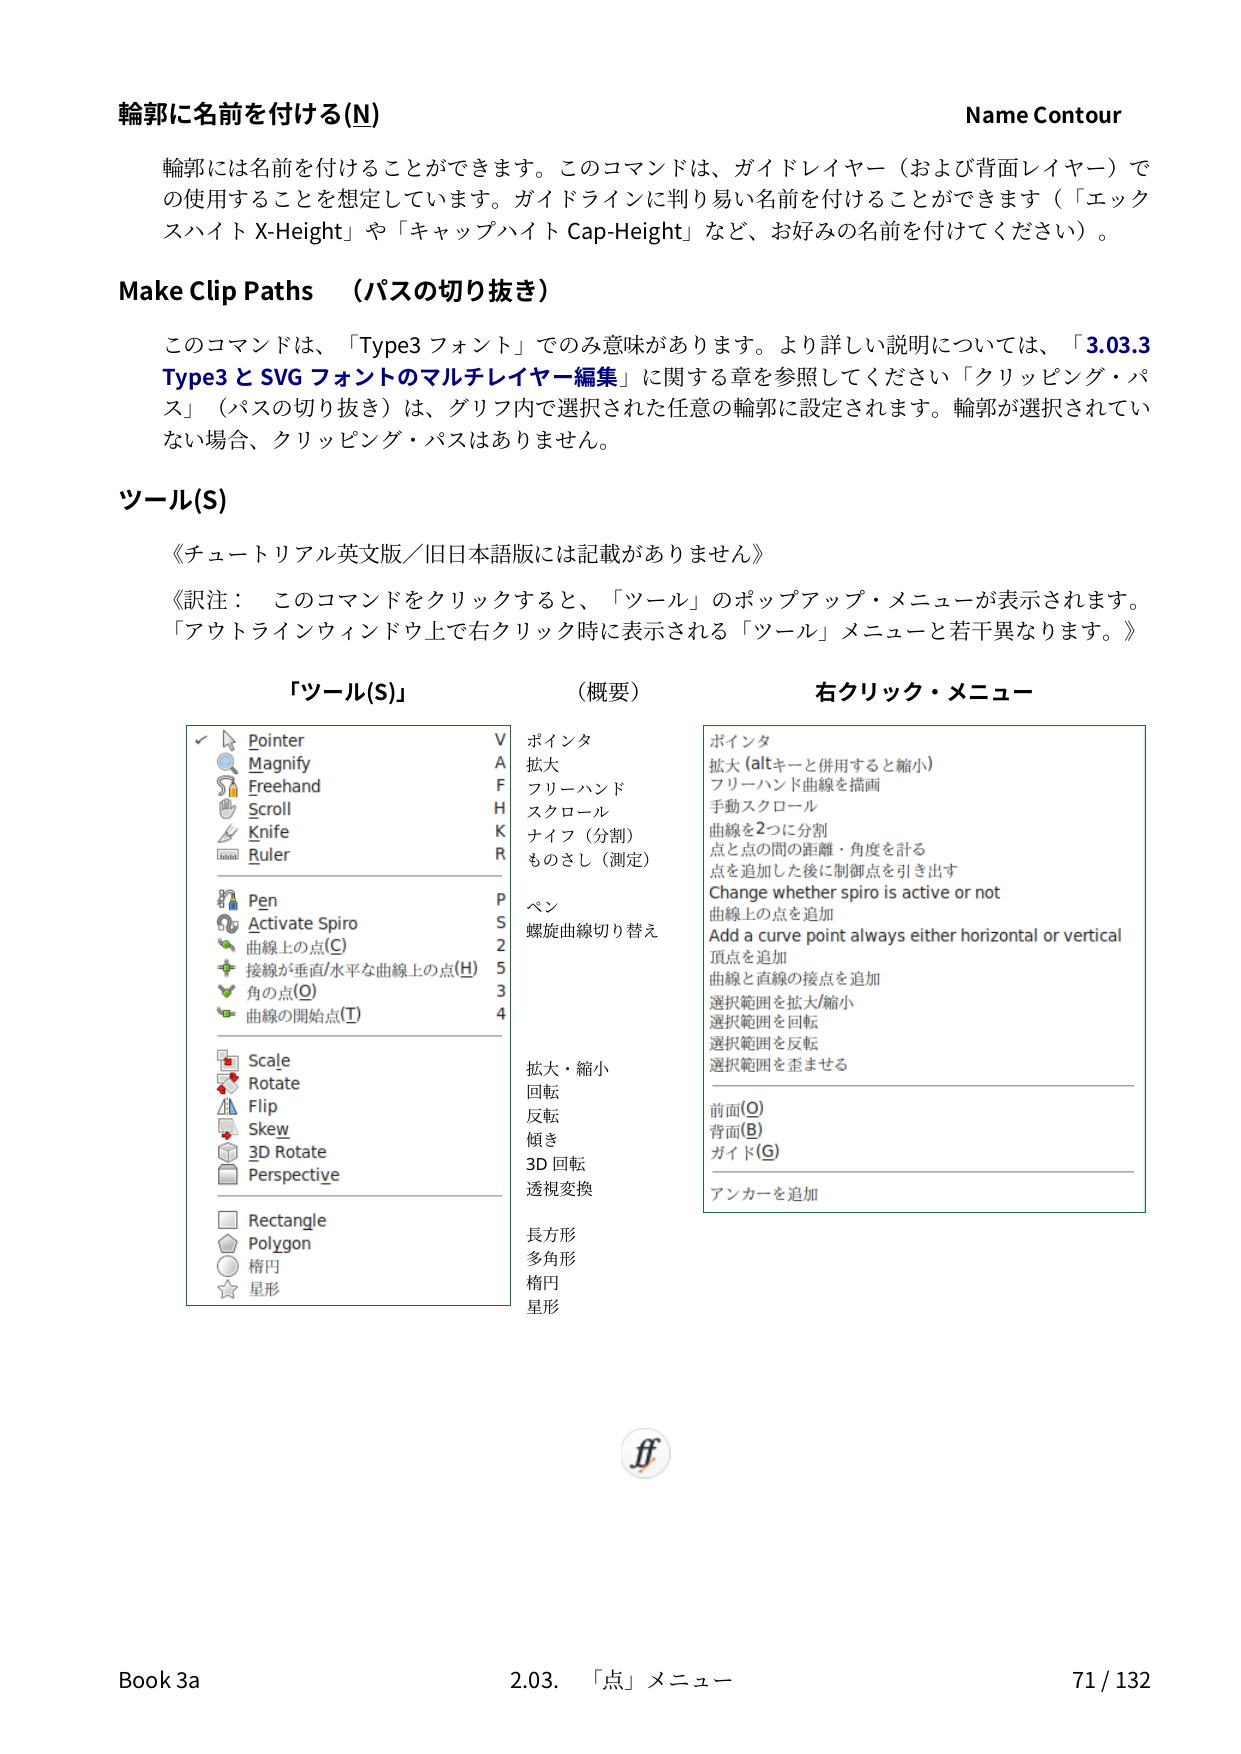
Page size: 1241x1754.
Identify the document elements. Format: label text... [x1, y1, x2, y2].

table_header （概要） [520, 666, 697, 716]
text 輪郭に名前を付ける(N) Name Contour [106, 88, 1163, 137]
table_cell [697, 716, 1152, 1327]
table_cell ポインタ 拡大 フリーハンド スクロール ナイフ（分割） ものさし（測定） ペン 螺旋曲線切り替え 拡大・縮小 回転 反転 傾き 3D 回転 透視変換 長方形 多角形 楕円 星形 [520, 716, 697, 1327]
text 《チュートリアル英文版／旧日本語版には記載がありません》 [150, 531, 1163, 568]
text Make Clip Paths （パスの切り抜き） [106, 266, 1163, 314]
text このコマンドは、「Type3 フォント」でのみ意味があります。より詳しい説明については、「3.03.3 Type3 と SVG フォントのマルチレイヤー編集」に関する章を参照してください「クリッピング・パス」（パスの切り抜き）は、グリフ内で選択された任意の輪郭に設定されます。輪郭が選択されていない場合、クリッピング・パスはありません。 [150, 322, 1163, 460]
text ツール(S) [106, 475, 1163, 523]
text 《訳注： このコマンドをクリックすると、「ツール」のポップアップ・メニューが表示されます。「アウトラインウィンドウ上で右クリック時に表示される「ツール」メニューと若干異なります。》 [150, 577, 1163, 652]
picture [620, 1428, 671, 1479]
table_header 右クリック・メニュー [697, 666, 1152, 716]
text 輪郭には名前を付けることができます。このコマンドは、ガイドレイヤー（および背面レイヤー）での使用することを想定しています。ガイドラインに判り易い名前を付けることができます（「エックスハイト X-Height」や「キャップハイト Cap-Height」など、お好みの名前を付けてください）。 [150, 145, 1163, 251]
picture [704, 726, 1145, 1212]
table_header 「ツール(S)」 [177, 666, 520, 716]
table_cell [177, 716, 520, 1327]
picture [187, 726, 510, 1305]
